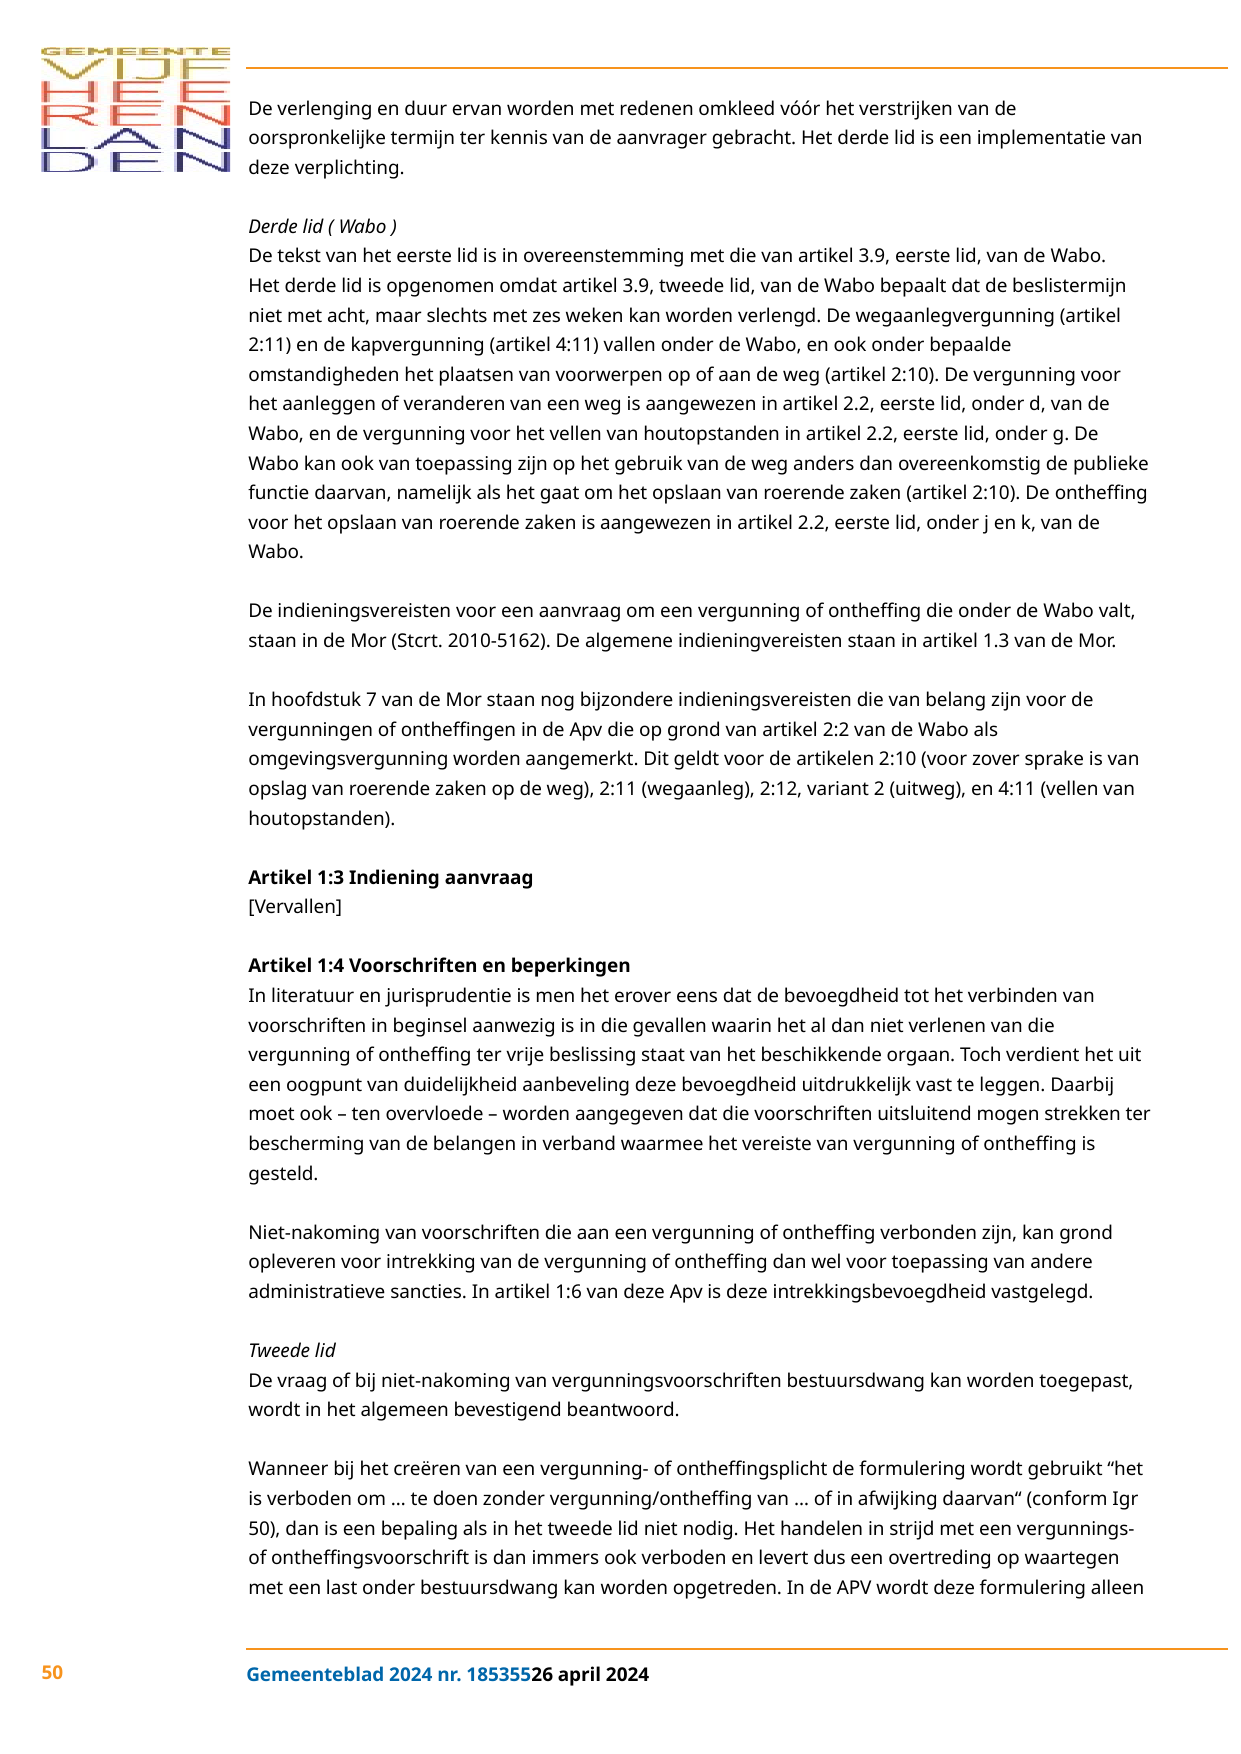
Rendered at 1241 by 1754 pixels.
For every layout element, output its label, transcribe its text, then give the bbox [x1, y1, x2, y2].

text Derde lid ( Wabo ) [248, 213, 1152, 239]
text In literatuur en jurisprudentie is men het erover eens dat de bevoegdheid tot het verbinden van voorschriften in beginsel aanwezig is in die gevallen waarin het al dan niet verlenen van die vergunning of ontheffing ter vrije beslissing staat van het beschikkende orgaan. Toch verdient het uit een oogpunt van duidelijkheid aanbeveling deze bevoegdheid uitdrukkelijk vast te leggen. Daarbij moet ook – ten overvloede – worden aangegeven dat die voorschriften uitsluitend mogen strekken ter bescherming van de belangen in verband waarmee het vereiste van vergunning of ontheffing is gesteld. [248, 982, 1152, 1186]
text De verlenging en duur ervan worden met redenen omkleed vóór het verstrijken van de oorspronkelijke termijn ter kennis van de aanvrager gebracht. Het derde lid is een implementatie van deze verplichting. [248, 95, 1152, 180]
text Artikel 1:4 Voorschriften en beperkingen [248, 953, 1152, 978]
text Niet-nakoming van voorschriften die aan een vergunning of ontheffing verbonden zijn, kan grond opleveren voor intrekking van de vergunning of ontheffing dan wel voor toepassing van andere administratieve sancties. In artikel 1:6 van deze Apv is deze intrekkingsbevoegdheid vastgelegd. [248, 1219, 1152, 1304]
text [Vervallen] [248, 893, 1152, 919]
text De vraag of bij niet-nakoming van vergunningsvoorschriften bestuursdwang kan worden toegepast, wordt in het algemeen bevestigend beantwoord. [248, 1367, 1152, 1422]
text Het derde lid is opgenomen omdat artikel 3.9, tweede lid, van de Wabo bepaalt dat de beslistermijn niet met acht, maar slechts met zes weken kan worden verlengd. De wegaanlegvergunning (artikel 2:11) en de kapvergunning (artikel 4:11) vallen onder de Wabo, en ook onder bepaalde omstandigheden het plaatsen van voorwerpen op of aan de weg (artikel 2:10). De vergunning voor het aanleggen of veranderen van een weg is aangewezen in artikel 2.2, eerste lid, onder d, van de Wabo, en de vergunning voor het vellen van houtopstanden in artikel 2.2, eerste lid, onder g. De Wabo kan ook van toepassing zijn op het gebruik van de weg anders dan overeenkomstig de publieke functie daarvan, namelijk als het gaat om het opslaan van roerende zaken (artikel 2:10). De ontheffing voor het opslaan van roerende zaken is aangewezen in artikel 2.2, eerste lid, onder j en k, van de Wabo. [248, 272, 1152, 564]
text Artikel 1:3 Indiening aanvraag [248, 864, 1152, 890]
text Tweede lid [248, 1337, 1152, 1363]
text In hoofdstuk 7 van de Mor staan nog bijzondere indieningsvereisten die van belang zijn voor de vergunningen of ontheffingen in de Apv die op grond van artikel 2:2 van de Wabo als omgevingsvergunning worden aangemerkt. Dit geldt voor de artikelen 2:10 (voor zover sprake is van opslag van roerende zaken op de weg), 2:11 (wegaanleg), 2:12, variant 2 (uitweg), en 4:11 (vellen van houtopstanden). [248, 686, 1152, 831]
text De tekst van het eerste lid is in overeenstemming met die van artikel 3.9, eerste lid, van de Wabo. [248, 243, 1152, 268]
text De indieningsvereisten voor een aanvraag om een vergunning of ontheffing die onder de Wabo valt, staan in de Mor (Stcrt. 2010-5162). De algemene indieningvereisten staan in artikel 1.3 van de Mor. [248, 598, 1152, 653]
picture [41, 47, 231, 172]
text Wanneer bij het creëren van een vergunning- of ontheffingsplicht de formulering wordt gebruikt “het is verboden om … te doen zonder vergunning/ontheffing van … of in afwijking daarvan“ (conform Igr 50), dan is een bepaling als in het tweede lid niet nodig. Het handelen in strijd met een vergunnings- of ontheffingsvoorschrift is dan immers ook verboden en levert dus een overtreding op waartegen met een last onder bestuursdwang kan worden opgetreden. In de APV wordt deze formulering alleen [248, 1456, 1152, 1600]
